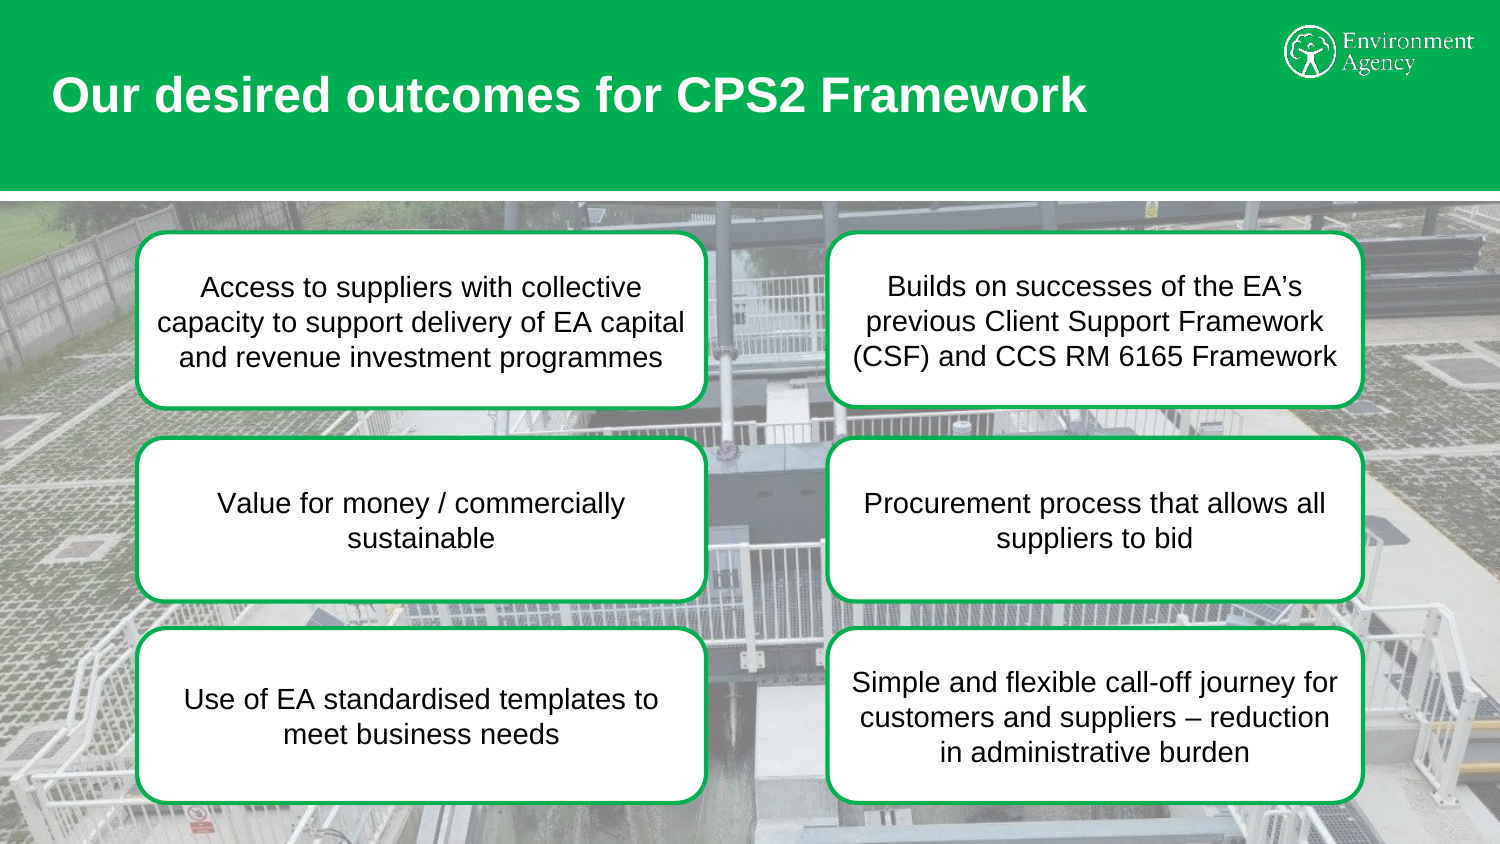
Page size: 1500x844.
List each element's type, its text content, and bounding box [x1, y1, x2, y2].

title Our desired outcomes for CPS2 Framework [51, 69, 1434, 147]
text_box [0, 0, 1500, 191]
text_box Procurement process that allows all suppliers to bid [827, 437, 1363, 602]
text_box Value for money / commercially sustainable [137, 437, 707, 602]
text_box Simple and flexible call-off journey for customers and suppliers – reduction in administrative burden [827, 628, 1363, 803]
picture [1284, 25, 1474, 78]
text_box Builds on successes of the EA’s previous Client Support Framework (CSF) and CCS RM 6165 Framework [827, 232, 1363, 408]
text_box Access to suppliers with collective capacity to support delivery of EA capital and revenue investment programmes [137, 232, 707, 409]
text_box Use of EA standardised templates to meet business needs [137, 628, 707, 803]
text_box [51, 216, 1418, 334]
picture [0, 201, 1500, 844]
